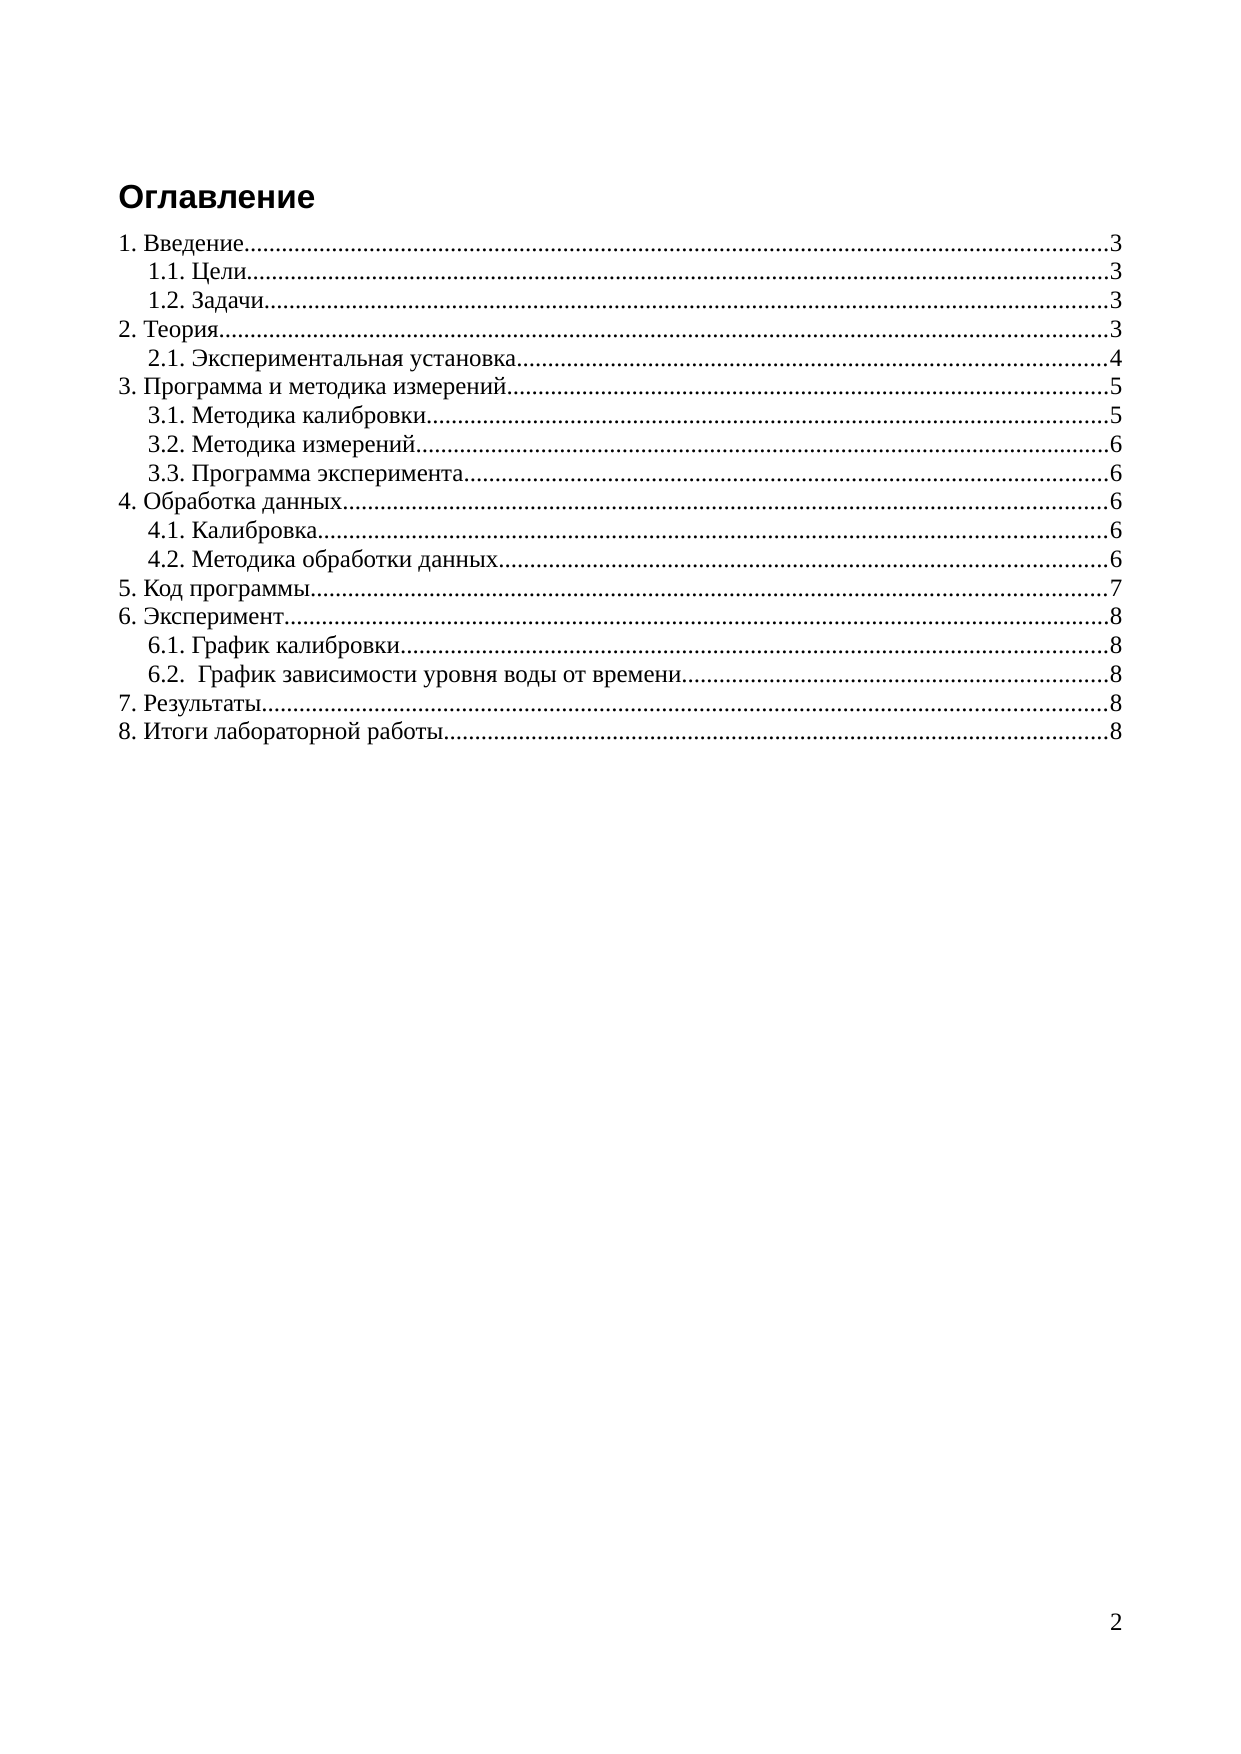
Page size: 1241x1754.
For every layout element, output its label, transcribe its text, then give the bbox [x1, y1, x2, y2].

text 5. Код программы 7 [118, 573, 1122, 601]
text 4.1. Калибровка 6 [148, 515, 1122, 544]
text 7. Результаты 8 [118, 688, 1122, 716]
text 3.3. Программа эксперимента 6 [148, 458, 1122, 486]
text 2.1. Экспериментальная установка 4 [148, 343, 1122, 371]
text 3. Программа и методика измерений 5 [118, 371, 1122, 400]
text 3.2. Методика измерений 6 [148, 429, 1122, 458]
text 1.1. Цели 3 [148, 256, 1122, 285]
text 6.1. График калибровки 8 [148, 630, 1122, 659]
text 4. Обработка данных 6 [118, 486, 1122, 515]
text 2. Теория 3 [118, 314, 1122, 343]
text 1. Введение 3 [118, 228, 1122, 256]
text 6.2. График зависимости уровня воды от времени 8 [148, 659, 1122, 688]
text 4.2. Методика обработки данных 6 [148, 544, 1122, 573]
subtitle Оглавление [118, 177, 1122, 215]
text 1.2. Задачи 3 [148, 285, 1122, 314]
text 3.1. Методика калибровки 5 [148, 400, 1122, 429]
text 8. Итоги лабораторной работы 8 [118, 716, 1122, 745]
text 6. Эксперимент 8 [118, 601, 1122, 630]
